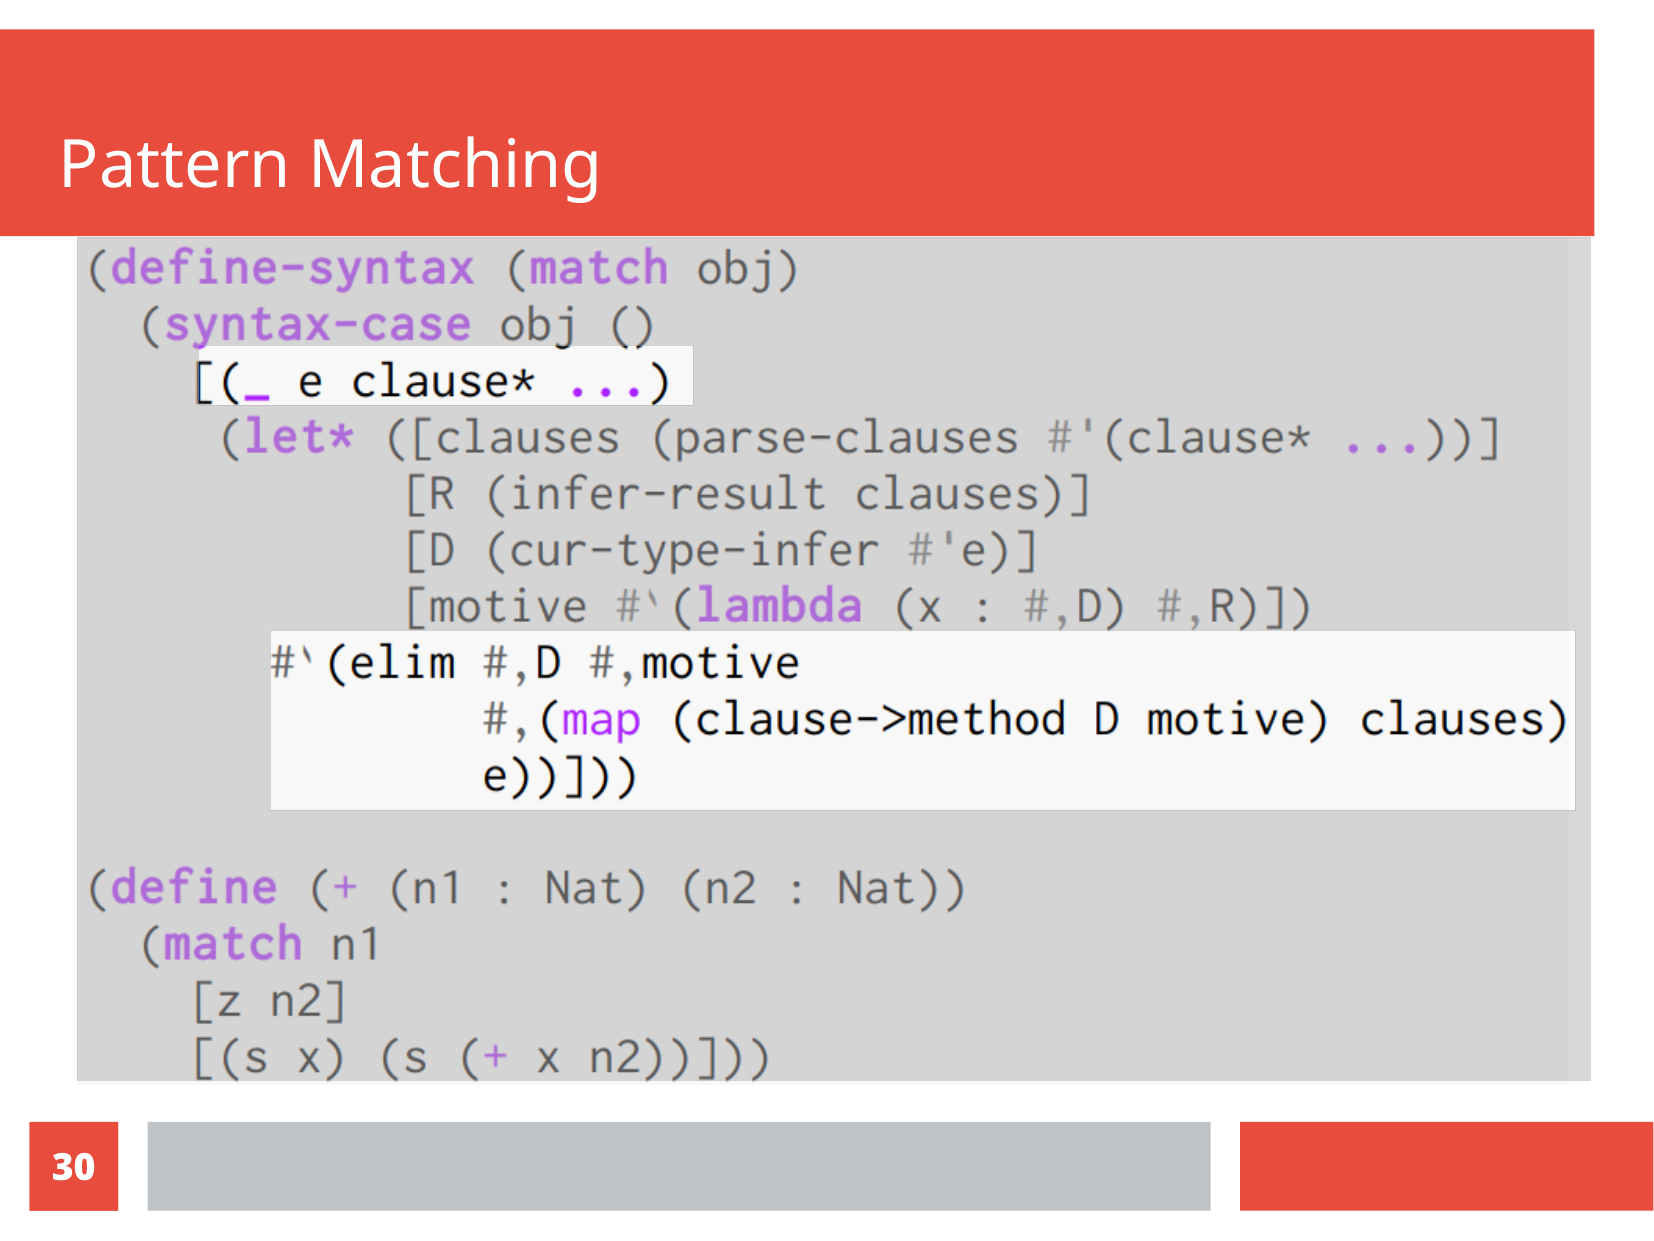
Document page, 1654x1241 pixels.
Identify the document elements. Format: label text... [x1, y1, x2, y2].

picture [271, 631, 1569, 810]
text_box [77, 237, 1591, 1081]
picture [199, 346, 693, 405]
title Pattern Matching [59, 59, 1595, 207]
picture [77, 1081, 1569, 1085]
